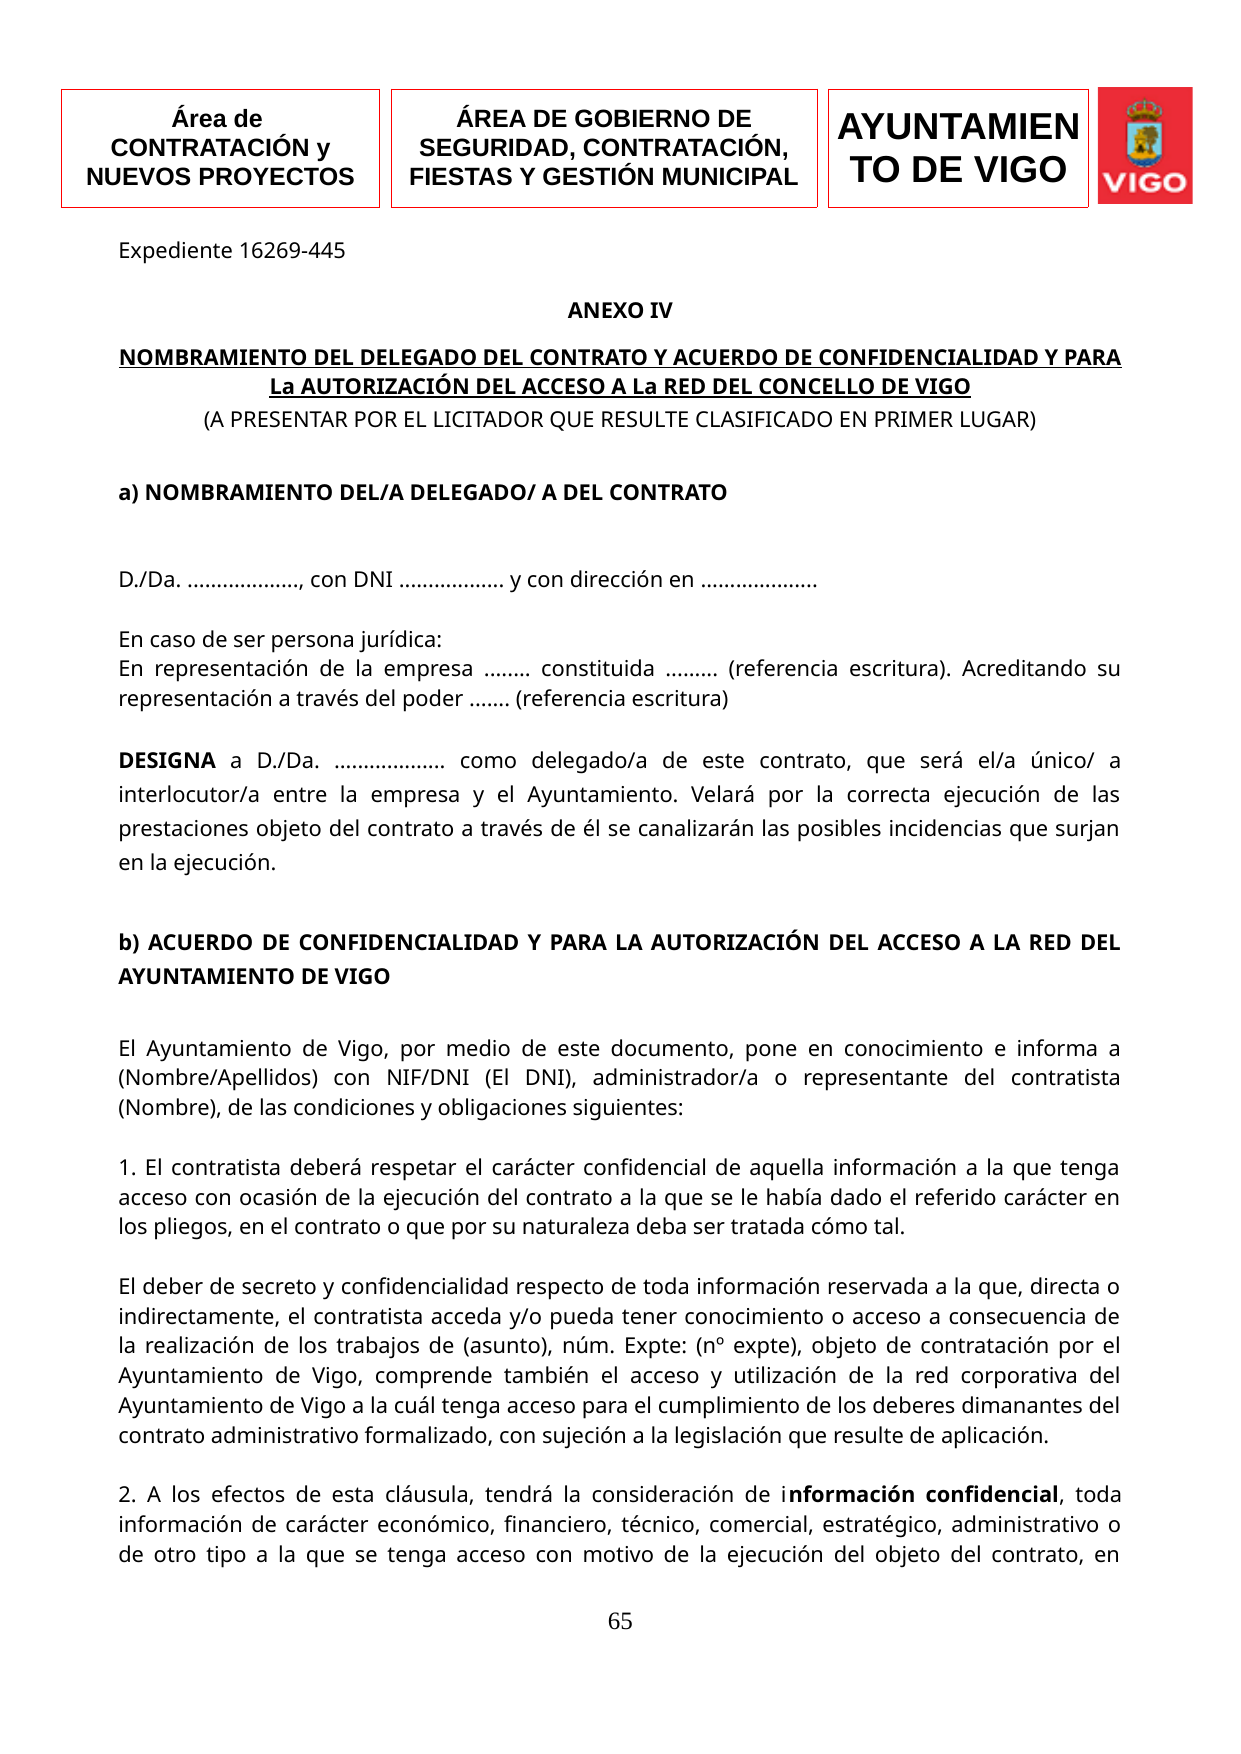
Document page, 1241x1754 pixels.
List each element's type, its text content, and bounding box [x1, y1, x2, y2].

text NOMBRAMIENTO DEL DELEGADO DEL CONTRATO Y ACUERDO DE CONFIDENCIALIDAD Y PARA [118, 341, 1122, 367]
text En representación de la empresa ........ constituida ......... (referencia escritura). Acreditando su representación a través del poder ....... (referencia escritura) [118, 653, 1122, 713]
text b) ACUERDO DE CONFIDENCIALIDAD Y PARA LA AUTORIZACIÓN DEL ACCESO A LA RED DEL AYUNTAMIENTO DE VIGO [118, 927, 1122, 991]
text La AUTORIZACIÓN DEL ACCESO A La RED DEL CONCELLO DE VIGO [118, 368, 1122, 401]
text 1. El contratista deberá respetar el carácter confidencial de aquella información a la que tenga acceso con ocasión de la ejecución del contrato a la que se le había dado el referido carácter en los pliegos, en el contrato o que por su naturaleza deba ser tratada cómo tal. [118, 1152, 1122, 1241]
text D./Da. ..................., con DNI .................. y con dirección en .................... [118, 564, 1122, 594]
text El deber de secreto y confidencialidad respecto de toda información reservada a la que, directa o indirectamente, el contratista acceda y/o pueda tener conocimiento o acceso a consecuencia de la realización de los trabajos de (asunto), núm. Expte: (nº expte), objeto de contratación por el Ayuntamiento de Vigo, comprende también el acceso y utilización de la red corporativa del Ayuntamiento de Vigo a la cuál tenga acceso para el cumplimiento de los deberes dimanantes del contrato administrativo formalizado, con sujeción a la legislación que resulte de aplicación. [118, 1271, 1122, 1449]
text a) NOMBRAMIENTO DEL/A DELEGADO/ A DEL CONTRATO [118, 477, 1122, 506]
text (A PRESENTAR POR EL LICITADOR QUE RESULTE CLASIFICADO EN PRIMER LUGAR) [118, 404, 1122, 434]
text DESIGNA a D./Da. ................... como delegado/a de este contrato, que será el/a único/ a interlocutor/a entre la empresa y el Ayuntamiento. Velará por la correcta ejecución de las prestaciones objeto del contrato a través de él se canalizarán las posibles incidencias que surjan en la ejecución. [118, 744, 1122, 877]
text ANEXO IV [118, 295, 1122, 324]
text El Ayuntamiento de Vigo, por medio de este documento, pone en conocimiento e informa a (Nombre/Apellidos) con NIF/DNI (El DNI), administrador/a o representante del contratista (Nombre), de las condiciones y obligaciones siguientes: [118, 1032, 1122, 1122]
picture [1097, 87, 1193, 204]
text 2. A los efectos de esta cláusula, tendrá la consideración de información confidencial, toda información de carácter económico, financiero, técnico, comercial, estratégico, administrativo o de otro tipo a la que se tenga acceso con motivo de la ejecución del objeto del contrato, en [118, 1479, 1122, 1569]
text En caso de ser persona jurídica: [118, 623, 1122, 653]
